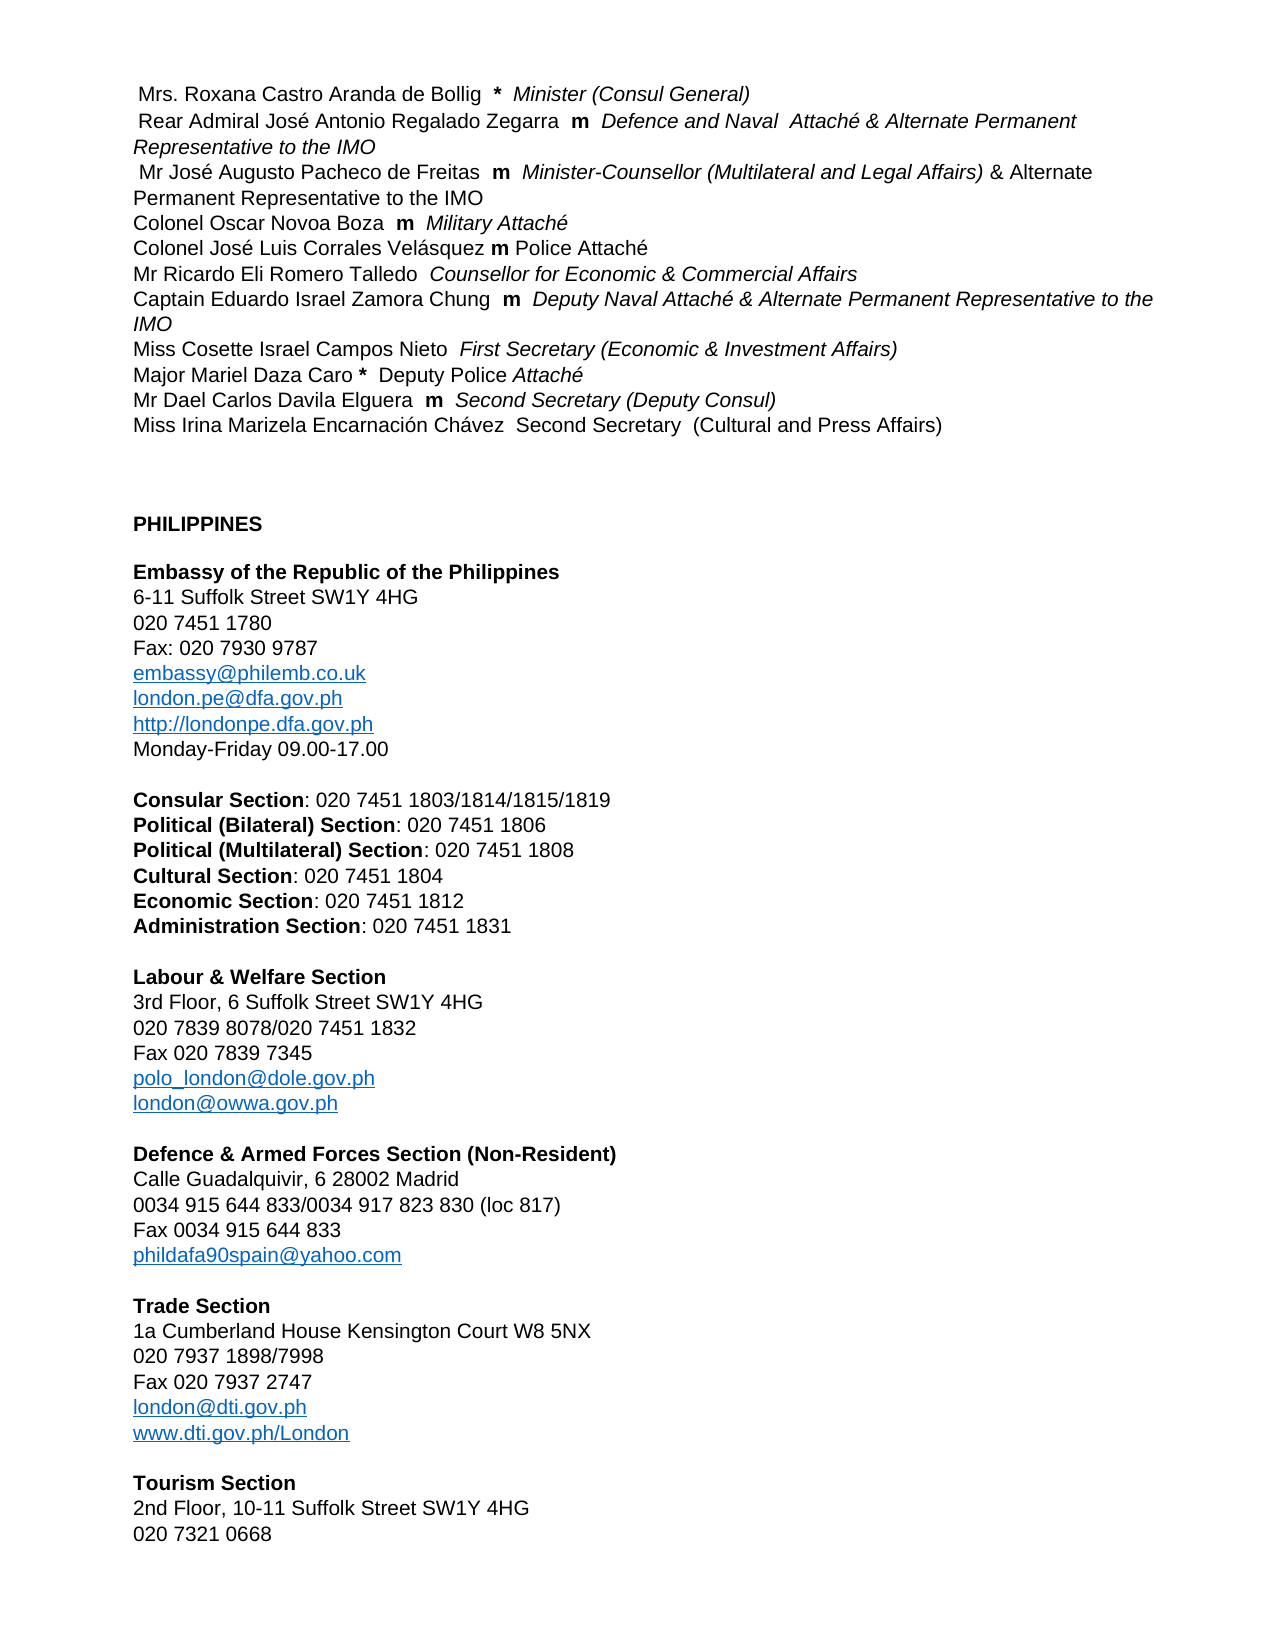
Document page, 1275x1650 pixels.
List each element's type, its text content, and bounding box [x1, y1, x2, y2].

text 0034 915 644 833/0034 917 823 830 (loc 817) [133, 1192, 1181, 1216]
text 020 7839 8078/020 7451 1832 [133, 1015, 1181, 1039]
text london@owwa.gov.ph [133, 1091, 1181, 1115]
text Fax 020 7839 7345 [133, 1041, 1181, 1064]
text Mrs. Roxana Castro Aranda de Bollig * Minister (Consul General) [133, 81, 1181, 106]
text 3rd Floor, 6 Suffolk Street SW1Y 4HG [133, 990, 1181, 1014]
text Major Mariel Daza Caro * Deputy Police Attaché [133, 363, 1181, 387]
text Labour & Welfare Section [133, 965, 1181, 989]
text Embassy of the Republic of the Philippines [133, 560, 1181, 584]
text 020 7451 1780 [133, 610, 1181, 634]
text Trade Section [133, 1294, 1181, 1318]
text london@dti.gov.ph [133, 1395, 1181, 1419]
text london.pe@dfa.gov.ph [133, 686, 1181, 710]
text Fax: 020 7930 9787 [133, 636, 1181, 659]
text Fax 020 7937 2747 [133, 1370, 1181, 1394]
text embassy@philemb.co.uk [133, 661, 1181, 685]
text 020 7321 0668 [133, 1522, 1181, 1546]
text Political (Multilateral) Section: 020 7451 1808 [133, 838, 1181, 862]
text Monday-Friday 09.00-17.00 [133, 737, 1181, 761]
text Administration Section: 020 7451 1831 [133, 914, 1181, 938]
text www.dti.gov.ph/London [133, 1420, 1181, 1444]
text Political (Bilateral) Section: 020 7451 1806 [133, 813, 1181, 837]
text http://londonpe.dfa.gov.ph [133, 712, 1181, 736]
text Economic Section: 020 7451 1812 [133, 889, 1181, 913]
text polo_london@dole.gov.ph [133, 1066, 1181, 1090]
text PHILIPPINES [133, 512, 1181, 536]
text Colonel José Luis Corrales Velásquez m Police Attaché [133, 236, 1181, 260]
text 2nd Floor, 10-11 Suffolk Street SW1Y 4HG [133, 1496, 1181, 1520]
text Defence & Armed Forces Section (Non-Resident) [133, 1142, 1181, 1166]
text Mr José Augusto Pacheco de Freitas m Minister-Counsellor (Multilateral and Legal Affairs) & Alternate Permanent Representative to the IMO [133, 160, 1181, 209]
text Colonel Oscar Novoa Boza m Military Attaché [133, 211, 1181, 235]
text 1a Cumberland House Kensington Court W8 5NX [133, 1319, 1181, 1343]
text 020 7937 1898/7998 [133, 1344, 1181, 1368]
text Tourism Section [133, 1471, 1181, 1495]
text Captain Eduardo Israel Zamora Chung m Deputy Naval Attaché & Alternate Permanent Representative to the IMO [133, 287, 1181, 336]
text Rear Admiral José Antonio Regalado Zegarra m Defence and Naval Attaché & Alternate Permanent Representative to the IMO [133, 108, 1181, 159]
text phildafa90spain@yahoo.com [133, 1243, 1181, 1267]
text 6-11 Suffolk Street SW1Y 4HG [133, 585, 1181, 609]
text Mr Dael Carlos Davila Elguera m Second Secretary (Deputy Consul) [133, 388, 1181, 412]
text Calle Guadalquivir, 6 28002 Madrid [133, 1167, 1181, 1191]
text Cultural Section: 020 7451 1804 [133, 863, 1181, 887]
text Fax 0034 915 644 833 [133, 1218, 1181, 1242]
text Miss Irina Marizela Encarnación Chávez Second Secretary (Cultural and Press Affairs) [133, 413, 1181, 437]
text Consular Section: 020 7451 1803/1814/1815/1819 [133, 787, 1181, 811]
text Mr Ricardo Eli Romero Talledo Counsellor for Economic & Commercial Affairs [133, 261, 1181, 285]
text Miss Cosette Israel Campos Nieto First Secretary (Economic & Investment Affairs) [133, 337, 1181, 361]
